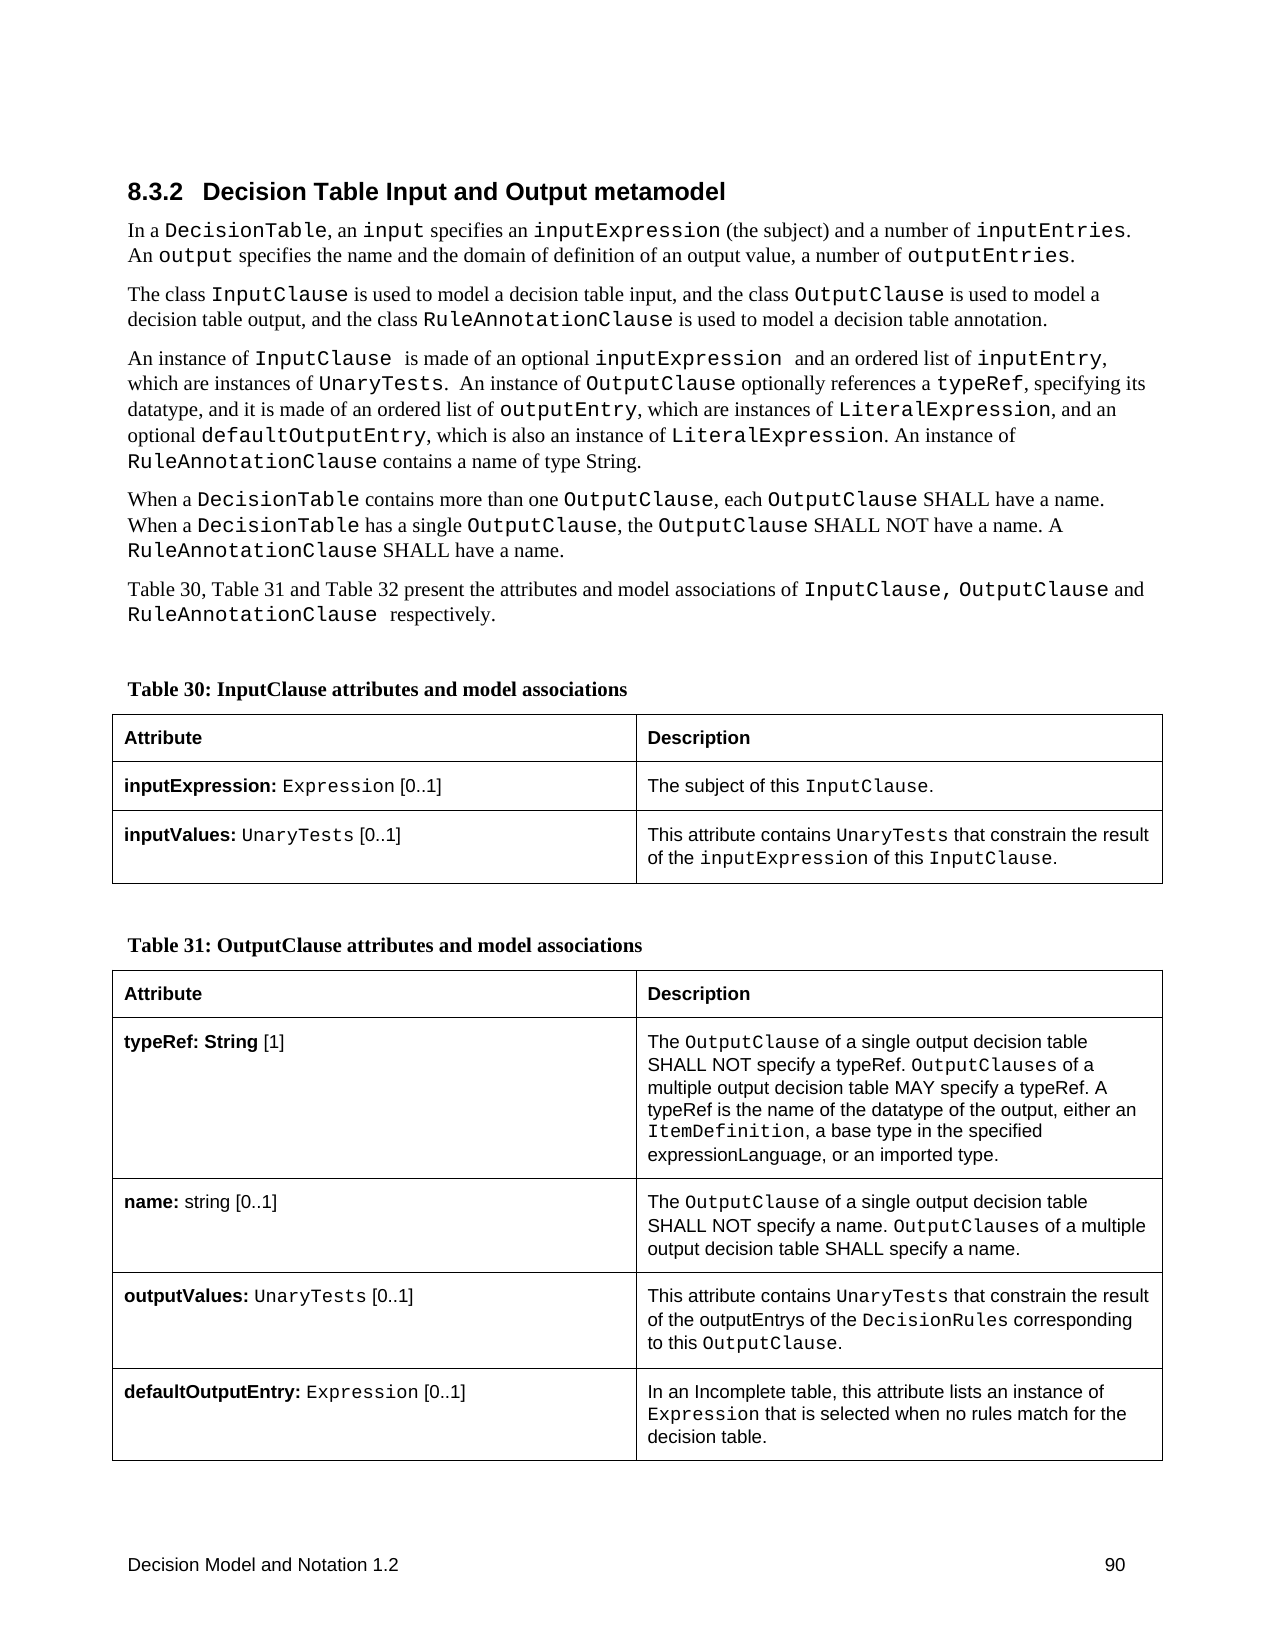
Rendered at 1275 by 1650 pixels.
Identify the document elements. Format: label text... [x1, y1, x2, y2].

table_cell This attribute contains UnaryTests that constrain the result of the inputExpression of this InputClause. [637, 811, 1162, 883]
text Table 31: OutputClause attributes and model associations [127, 933, 1147, 957]
table_cell defaultOutputEntry: Expression [0..1] [113, 1369, 636, 1460]
text Table 30, Table 31 and Table 32 present the attributes and model associations of InputClause, OutputClause and RuleAnnotationClause respectively. [127, 576, 1147, 628]
text An instance of InputClause is made of an optional inputExpression and an ordered list of inputEntry, which are instances of UnaryTests. An instance of OutputClause optionally references a typeRef, specifying its datatype, and it is made of an ordered list of outputEntry, which are instances of LiteralExpression, and an optional defaultOutputEntry, which is also an instance of LiteralExpression. An instance of RuleAnnotationClause contains a name of type String. [127, 346, 1147, 474]
table_header Attribute [113, 715, 636, 761]
table_cell The subject of this InputClause. [637, 762, 1162, 810]
table_header Attribute [113, 971, 636, 1017]
subtitle Decision Table Input and Output metamodel [127, 176, 1147, 205]
table_cell typeRef: String [1] [113, 1018, 636, 1178]
table_cell In an Incomplete table, this attribute lists an instance of Expression that is selected when no rules match for the decision table. [637, 1369, 1162, 1460]
table_header Description [637, 971, 1162, 1017]
table_cell name: string [0..1] [113, 1179, 636, 1272]
table_cell The OutputClause of a single output decision table SHALL NOT specify a name. OutputClauses of a multiple output decision table SHALL specify a name. [637, 1179, 1162, 1272]
table_header Description [637, 715, 1162, 761]
text When a DecisionTable contains more than one OutputClause, each OutputClause SHALL have a name. When a DecisionTable has a single OutputClause, the OutputClause SHALL NOT have a name. A RuleAnnotationClause SHALL have a name. [127, 487, 1147, 564]
table_cell inputExpression: Expression [0..1] [113, 762, 636, 810]
table_cell The OutputClause of a single output decision table SHALL NOT specify a typeRef. OutputClauses of a multiple output decision table MAY specify a typeRef. A typeRef is the name of the datatype of the output, either an ItemDefinition, a base type in the specified expressionLanguage, or an imported type. [637, 1018, 1162, 1178]
text In a DecisionTable, an input specifies an inputExpression (the subject) and a number of inputEntries. An output specifies the name and the domain of definition of an output value, a number of outputEntries. [127, 218, 1147, 269]
text Table 30: InputClause attributes and model associations [127, 677, 1147, 701]
table_cell outputValues: UnaryTests [0..1] [113, 1273, 636, 1367]
text The class InputClause is used to model a decision table input, and the class OutputClause is used to model a decision table output, and the class RuleAnnotationClause is used to model a decision table annotation. [127, 282, 1147, 333]
table_cell inputValues: UnaryTests [0..1] [113, 811, 636, 883]
table_cell This attribute contains UnaryTests that constrain the result of the outputEntrys of the DecisionRules corresponding to this OutputClause. [637, 1273, 1162, 1367]
